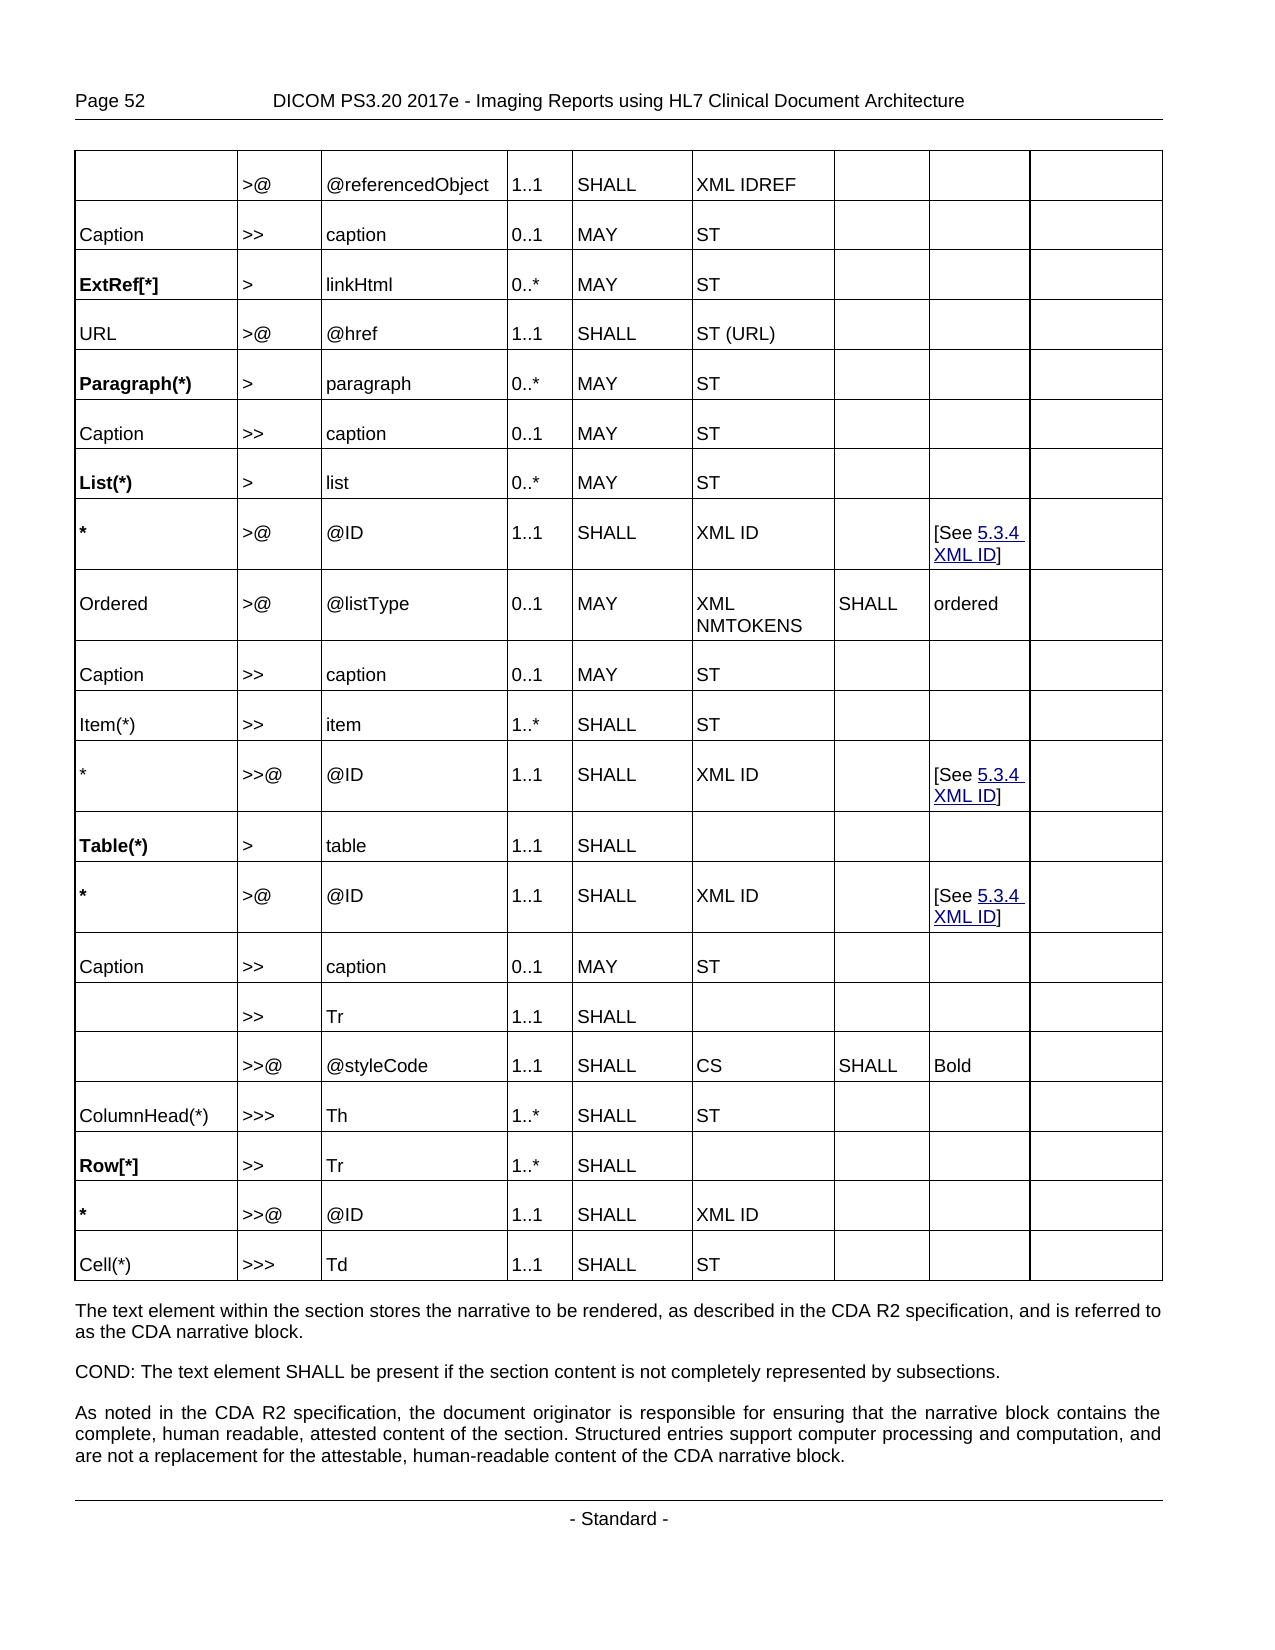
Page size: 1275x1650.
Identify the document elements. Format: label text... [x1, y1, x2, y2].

table_cell SHALL [573, 1132, 692, 1180]
table_cell SHALL [573, 300, 692, 349]
table_cell [1031, 862, 1162, 932]
table_cell [835, 1231, 929, 1280]
table_cell >@ [238, 570, 321, 640]
table_cell MAY [573, 201, 692, 249]
table_cell >> [238, 691, 321, 740]
table_cell @styleCode [322, 1032, 507, 1081]
table_cell Column​Head(*) [76, 1082, 237, 1131]
table_cell XML IDREF [693, 151, 834, 200]
table_cell >> [238, 641, 321, 690]
table_cell XML ID [693, 1181, 834, 1230]
table_cell [See 5.3.4 XML ID] [930, 862, 1029, 932]
table_cell MAY [573, 350, 692, 398]
table_cell MAY [573, 250, 692, 299]
table_cell [835, 1132, 929, 1180]
table_cell Caption [76, 400, 237, 448]
table_cell >>@ [238, 741, 321, 811]
table_cell MAY [573, 933, 692, 982]
table_cell [835, 350, 929, 398]
text The text element within the section stores the narrative to be rendered, as described in the CDA R2 specification, and is referred to as the CDA narrative block. [75, 1299, 1162, 1343]
table_cell ST [693, 1082, 834, 1131]
table_cell @listType [322, 570, 507, 640]
table_cell SHALL [573, 983, 692, 1031]
table_cell [1031, 1082, 1162, 1131]
table_cell 1..1 [508, 300, 572, 349]
table_cell SHALL [573, 1032, 692, 1081]
table_cell >@ [238, 300, 321, 349]
table_cell table [322, 812, 507, 861]
table_cell 1..1 [508, 862, 572, 932]
table_cell [1031, 1231, 1162, 1280]
table_cell Table(*) [76, 812, 237, 861]
table_cell link​Html [322, 250, 507, 299]
table_cell caption [322, 400, 507, 448]
table_cell 1..* [508, 1082, 572, 1131]
table_cell 1..1 [508, 812, 572, 861]
table_cell 1..1 [508, 499, 572, 569]
table_cell >> [238, 933, 321, 982]
table_cell [835, 983, 929, 1031]
table_cell [930, 151, 1029, 200]
table_cell Cell(*) [76, 1231, 237, 1280]
table_cell list [322, 449, 507, 498]
table_cell >>@ [238, 1032, 321, 1081]
table_cell ST [693, 1231, 834, 1280]
table_cell >> [238, 983, 321, 1031]
table_cell Item(*) [76, 691, 237, 740]
table_cell [76, 1032, 237, 1081]
text COND: The text element SHALL be present if the section content is not completely represented by subsections. [75, 1361, 1162, 1383]
table_cell [1031, 400, 1162, 448]
table_cell Ordered [76, 570, 237, 640]
table_cell 1..1 [508, 741, 572, 811]
table_cell URL [76, 300, 237, 349]
table_cell [1031, 250, 1162, 299]
text As noted in the CDA R2 specification, the document originator is responsible for ensuring that the narrative block contains the complete, human readable, attested content of the section. Structured entries support computer processing and computation, and are not a replacement for the attestable, human-readable content of the CDA narrative block. [75, 1402, 1162, 1466]
table_cell ST [693, 250, 834, 299]
table_cell XML ID [693, 499, 834, 569]
table_cell Caption [76, 201, 237, 249]
table_cell [1031, 983, 1162, 1031]
table_cell SHALL [835, 1032, 929, 1081]
table_cell SHALL [573, 691, 692, 740]
table_cell MAY [573, 400, 692, 448]
table_cell MAY [573, 570, 692, 640]
table_cell ST [693, 641, 834, 690]
table_cell [76, 151, 237, 200]
table_cell Tr [322, 983, 507, 1031]
table_cell [693, 812, 834, 861]
table_cell [930, 201, 1029, 249]
table_cell SHALL [573, 1082, 692, 1131]
table_cell paragraph [322, 350, 507, 398]
table_cell [930, 983, 1029, 1031]
table_cell [835, 201, 929, 249]
table_cell [1031, 812, 1162, 861]
table_cell 0..* [508, 350, 572, 398]
table_cell [1031, 1181, 1162, 1230]
table_cell caption [322, 201, 507, 249]
table_cell CS [693, 1032, 834, 1081]
table_cell ST [693, 350, 834, 398]
table_cell XML ID [693, 862, 834, 932]
table_cell Tr [322, 1132, 507, 1180]
table_cell [See 5.3.4 XML ID] [930, 499, 1029, 569]
table_cell [835, 499, 929, 569]
table_cell Td [322, 1231, 507, 1280]
table_cell [930, 691, 1029, 740]
table_cell * [76, 499, 237, 569]
table_cell >>> [238, 1082, 321, 1131]
table_cell [693, 1132, 834, 1180]
table_cell >>@ [238, 1181, 321, 1230]
table_cell SHALL [573, 499, 692, 569]
table_cell [835, 862, 929, 932]
table_cell 1..1 [508, 983, 572, 1031]
table_cell >> [238, 1132, 321, 1180]
table_cell caption [322, 933, 507, 982]
table_cell > [238, 812, 321, 861]
table_cell >>> [238, 1231, 321, 1280]
table_cell MAY [573, 449, 692, 498]
table_cell [835, 641, 929, 690]
table_cell [76, 983, 237, 1031]
table_cell [930, 1132, 1029, 1180]
table_cell >@ [238, 862, 321, 932]
table_cell 1..* [508, 691, 572, 740]
table_cell @ID [322, 862, 507, 932]
table_cell Paragraph(*) [76, 350, 237, 398]
table_cell 0..1 [508, 641, 572, 690]
table_cell [See 5.3.4 XML ID] [930, 741, 1029, 811]
table_cell [835, 250, 929, 299]
table_cell [835, 151, 929, 200]
table_cell [835, 1082, 929, 1131]
table_cell [1031, 641, 1162, 690]
table_cell [1031, 570, 1162, 640]
table_cell 0..1 [508, 933, 572, 982]
table_cell ordered [930, 570, 1029, 640]
table_cell > [238, 449, 321, 498]
table_cell [930, 1181, 1029, 1230]
table_cell [835, 1181, 929, 1230]
table_cell > [238, 350, 321, 398]
table_cell * [76, 741, 237, 811]
table_cell [930, 350, 1029, 398]
table_cell List(*) [76, 449, 237, 498]
table_cell [1031, 201, 1162, 249]
table_cell @ID [322, 499, 507, 569]
table_cell [835, 400, 929, 448]
table_cell ST (URL) [693, 300, 834, 349]
table_cell >@ [238, 499, 321, 569]
table_cell 1..1 [508, 1181, 572, 1230]
table_cell [1031, 741, 1162, 811]
table_cell SHALL [573, 741, 692, 811]
table_cell SHALL [573, 1181, 692, 1230]
table_cell [835, 812, 929, 861]
table_cell Bold [930, 1032, 1029, 1081]
table_cell >> [238, 400, 321, 448]
table_cell @referencedObject [322, 151, 507, 200]
table_cell [835, 741, 929, 811]
table_cell [930, 250, 1029, 299]
table_cell 0..* [508, 250, 572, 299]
table_cell [1031, 691, 1162, 740]
table_cell @ID [322, 1181, 507, 1230]
table_cell item [322, 691, 507, 740]
table_cell @href [322, 300, 507, 349]
table_cell 0..1 [508, 400, 572, 448]
table_cell [835, 300, 929, 349]
table_cell [835, 449, 929, 498]
table_cell [930, 933, 1029, 982]
table_cell [693, 983, 834, 1031]
table_cell 1..1 [508, 1032, 572, 1081]
table_cell 1..1 [508, 1231, 572, 1280]
table_cell [930, 300, 1029, 349]
table_cell ST [693, 400, 834, 448]
table_cell [930, 449, 1029, 498]
table_cell [1031, 933, 1162, 982]
table_cell ST [693, 201, 834, 249]
table_cell [930, 641, 1029, 690]
table_cell SHALL [573, 862, 692, 932]
table_cell [930, 1082, 1029, 1131]
table_cell [835, 933, 929, 982]
table_cell MAY [573, 641, 692, 690]
table_cell SHALL [573, 151, 692, 200]
table_cell [835, 691, 929, 740]
table_cell 0..* [508, 449, 572, 498]
table_cell XML NMTOKENS [693, 570, 834, 640]
table_cell ST [693, 449, 834, 498]
table_cell * [76, 1181, 237, 1230]
table_cell >> [238, 201, 321, 249]
table_cell 0..1 [508, 201, 572, 249]
table_cell SHALL [573, 812, 692, 861]
table_cell SHALL [835, 570, 929, 640]
table_cell ST [693, 933, 834, 982]
table_cell [1031, 449, 1162, 498]
table_cell Caption [76, 933, 237, 982]
table_cell [1031, 151, 1162, 200]
table_cell [1031, 1132, 1162, 1180]
table_cell @ID [322, 741, 507, 811]
table_cell Th [322, 1082, 507, 1131]
table_cell SHALL [573, 1231, 692, 1280]
table_cell 0..1 [508, 570, 572, 640]
table_cell [930, 400, 1029, 448]
table_cell XML ID [693, 741, 834, 811]
table_cell [1031, 350, 1162, 398]
table_cell [930, 812, 1029, 861]
table_cell 1..* [508, 1132, 572, 1180]
table_cell 1..1 [508, 151, 572, 200]
table_cell Ext​Ref[*] [76, 250, 237, 299]
table_cell >@ [238, 151, 321, 200]
table_cell [930, 1231, 1029, 1280]
table_cell * [76, 862, 237, 932]
table_cell Row[*] [76, 1132, 237, 1180]
table_cell ST [693, 691, 834, 740]
table_cell > [238, 250, 321, 299]
table_cell [1031, 499, 1162, 569]
table_cell Caption [76, 641, 237, 690]
table_cell [1031, 1032, 1162, 1081]
table_cell caption [322, 641, 507, 690]
table_cell [1031, 300, 1162, 349]
